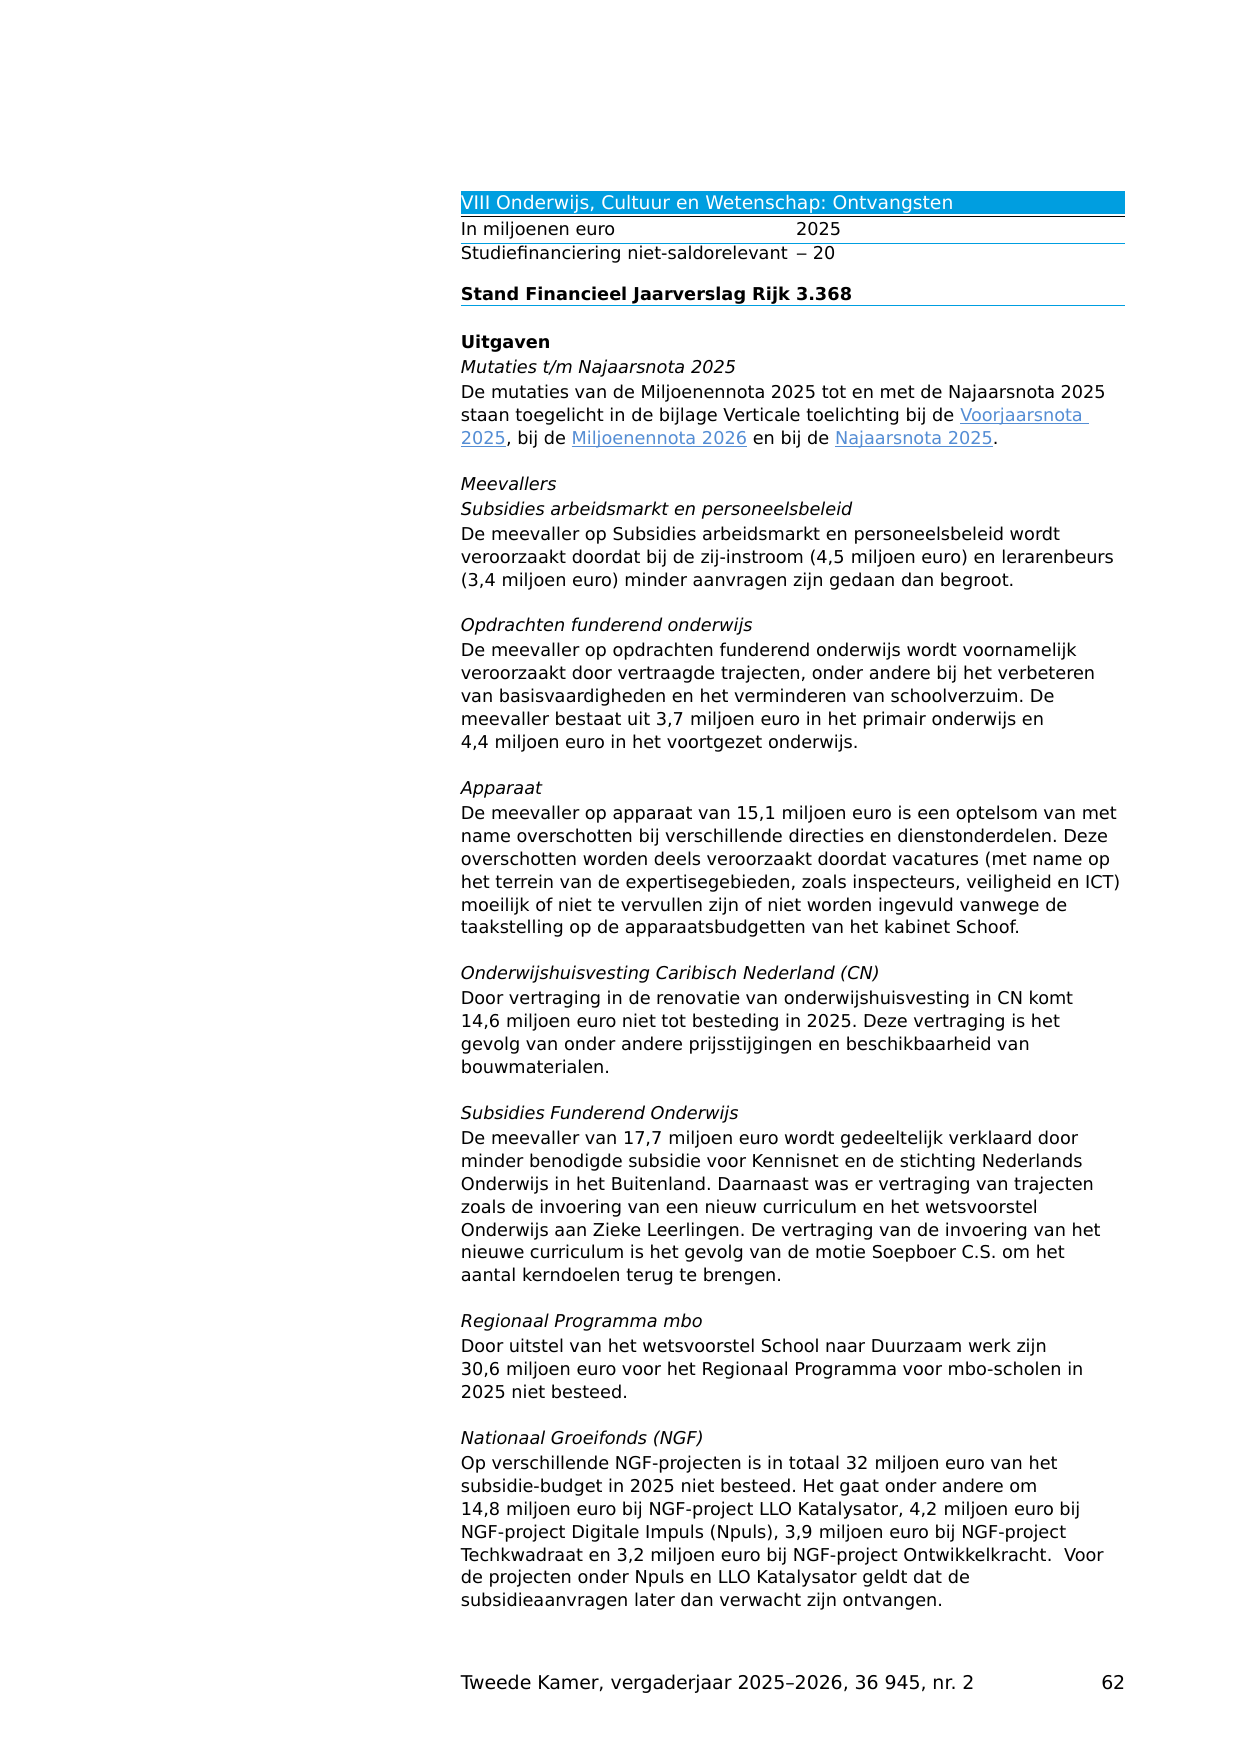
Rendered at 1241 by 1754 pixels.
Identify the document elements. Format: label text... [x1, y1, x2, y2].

table_cell Studiefinanciering niet-saldorelevant [461, 244, 793, 263]
text Apparaat [461, 776, 1125, 799]
text Op verschillende NGF-projecten is in totaal 32 miljoen euro van het subsidie-budget in 2025 niet besteed. Het gaat onder andere om 14,8 miljoen euro bij NGF-project LLO Katalysator, 4,2 miljoen euro bij NGF-project Digitale Impuls (Npuls), 3,9 miljoen euro bij NGF-project Techkwadraat en 3,2 miljoen euro bij NGF-project Ontwikkelkracht. Voor de projecten onder Npuls en LLO Katalysator geldt dat de subsidieaanvragen later dan verwacht zijn ontvangen. [461, 1451, 1125, 1611]
text Subsidies Funderend Onderwijs [461, 1101, 1125, 1124]
text De meevaller op Subsidies arbeidsmarkt en personeelsbeleid wordt veroorzaakt doordat bij de zij-instroom (4,5 miljoen euro) en lerarenbeurs (3,4 miljoen euro) minder aanvragen zijn gedaan dan begroot. [461, 522, 1125, 591]
text Door vertraging in de renovatie van onderwijshuisvesting in CN komt 14,6 miljoen euro niet tot besteding in 2025. Deze vertraging is het gevolg van onder andere prijsstijgingen en beschikbaarheid van bouwmaterialen. [461, 986, 1125, 1078]
text Uitgaven [461, 330, 1125, 353]
text De meevaller van 17,7 miljoen euro wordt gedeeltelijk verklaard door minder benodigde subsidie voor Kennisnet en de stichting Nederlands Onderwijs in het Buitenland. Daarnaast was er vertraging van trajecten zoals de invoering van een nieuw curriculum en het wetsvoorstel Onderwijs aan Zieke Leerlingen. De vertraging van de invoering van het nieuwe curriculum is het gevolg van de motie Soepboer C.S. om het aantal kerndoelen terug te brengen. [461, 1126, 1125, 1286]
table_cell Stand Financieel Jaarverslag Rijk [461, 284, 793, 304]
text Mutaties t/m Najaarsnota 2025 [461, 355, 1125, 378]
text Nationaal Groeifonds (NGF) [461, 1426, 1125, 1449]
text Subsidies arbeidsmarkt en personeelsbeleid [461, 497, 1125, 520]
text Regionaal Programma mbo [461, 1309, 1125, 1332]
text Door uitstel van het wetsvoorstel School naar Duurzaam werk zijn 30,6 miljoen euro voor het Regionaal Programma voor mbo-scholen in 2025 niet besteed. [461, 1334, 1125, 1403]
text De meevaller op opdrachten funderend onderwijs wordt voornamelijk veroorzaakt door vertraagde trajecten, onder andere bij het verbeteren van basisvaardigheden en het verminderen van schoolverzuim. De meevaller bestaat uit 3,7 miljoen euro in het primair onderwijs en 4,4 miljoen euro in het voortgezet onderwijs. [461, 638, 1125, 753]
text De meevaller op apparaat van 15,1 miljoen euro is een optelsom van met name overschotten bij verschillende directies en dienstonderdelen. Deze overschotten worden deels veroorzaakt doordat vacatures (met name op het terrein van de expertisegebieden, zoals inspecteurs, veiligheid en ICT) moeilijk of niet te vervullen zijn of niet worden ingevuld vanwege de taakstelling op de apparaatsbudgetten van het kabinet Schoof. [461, 801, 1125, 938]
table_cell In miljoenen euro [461, 217, 793, 243]
table_cell 3.368 [793, 284, 1125, 304]
table_cell ‒ 20 [793, 244, 1125, 263]
text De mutaties van de Miljoenennota 2025 tot en met de Najaarsnota 2025 staan toegelicht in de bijlage Verticale toelichting bij de Voorjaarsnota 2025, bij de Miljoenennota 2026 en bij de Najaarsnota 2025. [461, 380, 1125, 449]
text Onderwijshuisvesting Caribisch Nederland (CN) [461, 961, 1125, 984]
text Meevallers [461, 472, 1125, 495]
table_cell [461, 263, 793, 284]
table_cell 2025 [793, 217, 1125, 243]
text Opdrachten funderend onderwijs [461, 613, 1125, 636]
table_cell [793, 263, 1125, 284]
